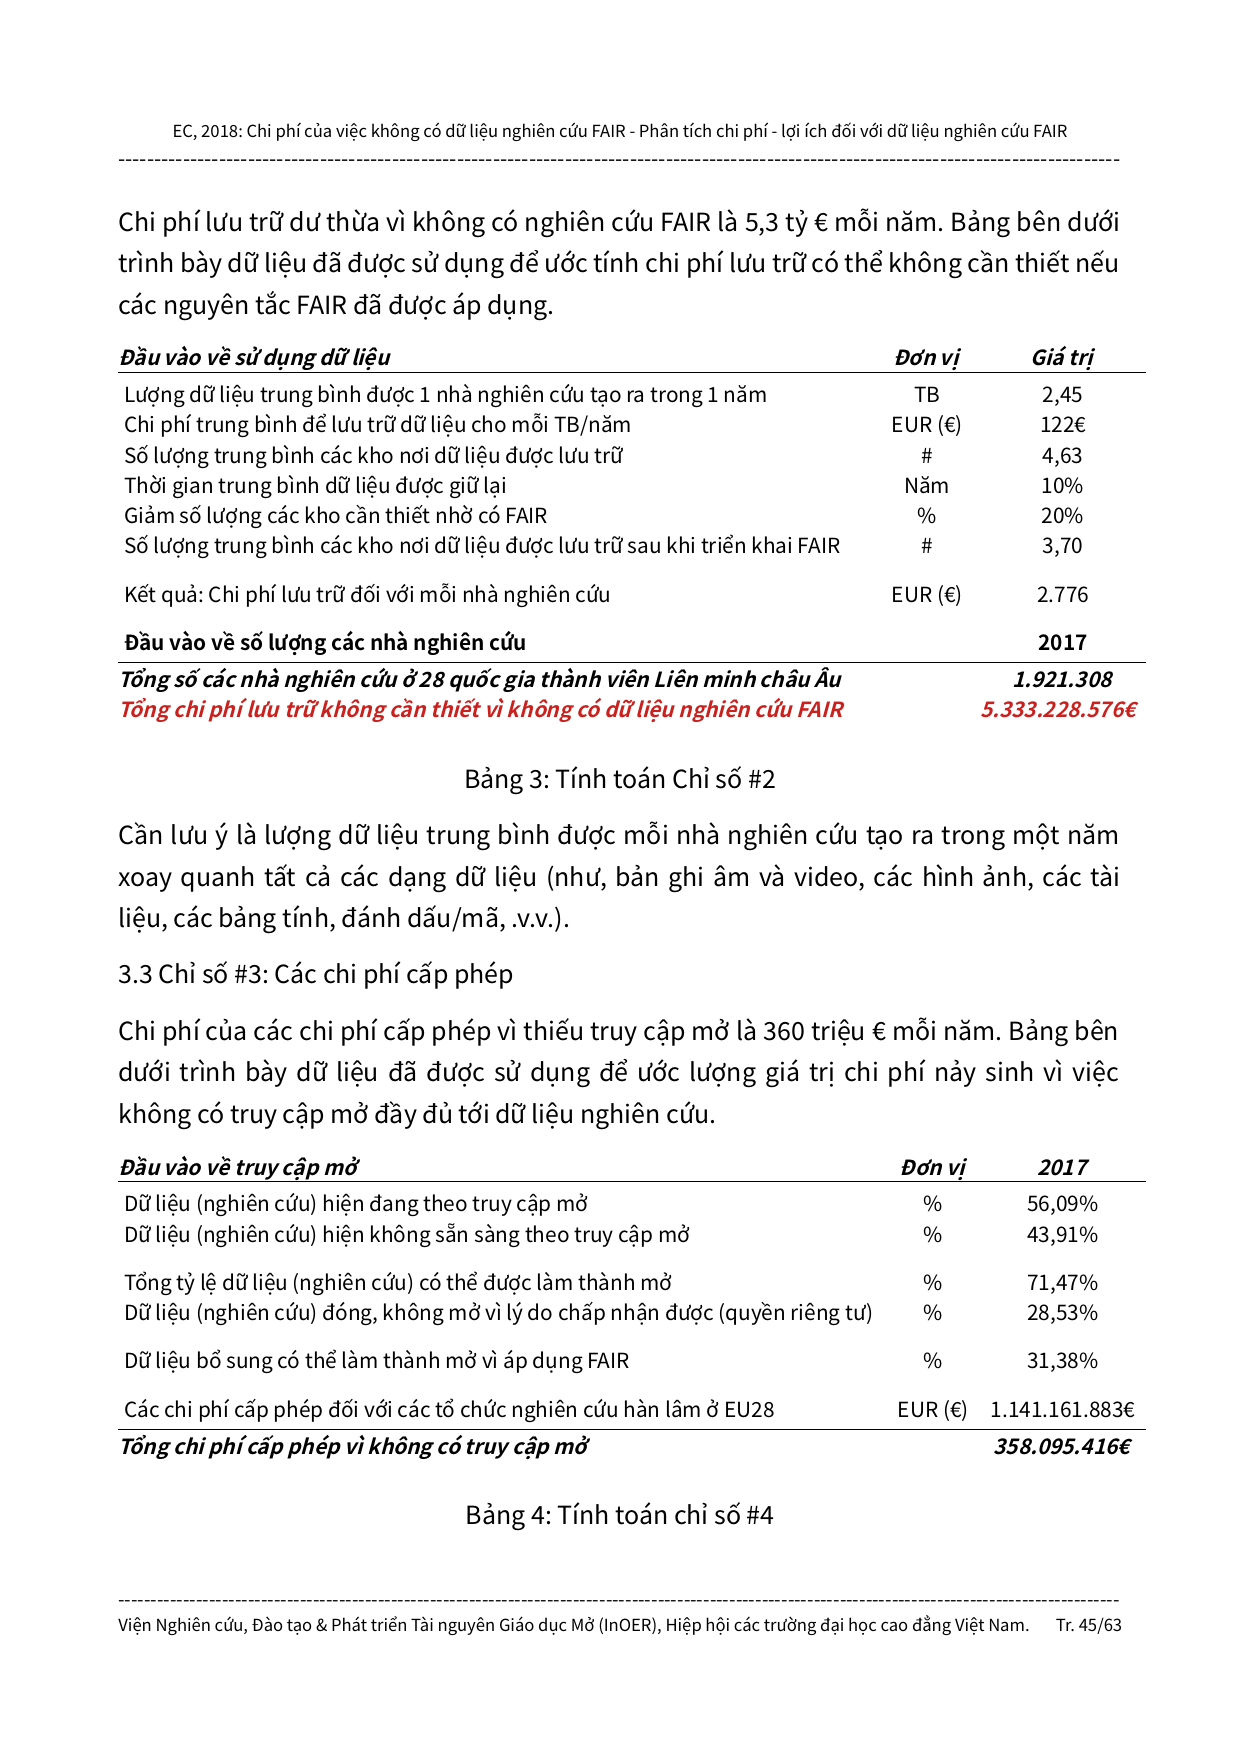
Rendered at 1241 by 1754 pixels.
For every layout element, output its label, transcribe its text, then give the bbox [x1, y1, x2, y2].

text Chi phí lưu trữ dư thừa vì không có nghiên cứu FAIR là 5,3 tỷ € mỗi năm. Bảng bên dưới trình bày dữ liệu đã được sử dụng để ước tính chi phí lưu trữ có thể không cần thiết nếu các nguyên tắc FAIR đã được áp dụng. [118, 202, 1122, 322]
table_cell 2,45 122€ 4,63 10% 20% 3,70 2.776 2017 [980, 373, 1146, 662]
table_header Giá trị [980, 342, 1146, 372]
table_cell 5.333.228.576€ [980, 694, 1146, 724]
text Bảng 4: Tính toán chỉ số #4 [118, 1496, 1122, 1532]
table_header Đơn vị [886, 1151, 980, 1181]
table_cell [874, 694, 980, 724]
table_header 2017 [980, 1151, 1146, 1181]
table_header Đầu vào về sử dụng dữ liệu [118, 342, 874, 372]
table_cell 1.921.308 [980, 663, 1146, 693]
table_cell Lượng dữ liệu trung bình được 1 nhà nghiên cứu tạo ra trong 1 năm Chi phí trung bình để lưu trữ dữ liệu cho mỗi TB/năm Số lượng trung bình các kho nơi dữ liệu được lưu trữ Thời gian trung bình dữ liệu được giữ lại Giảm số lượng các kho cần thiết nhờ có FAIR Số lượng trung bình các kho nơi dữ liệu được lưu trữ sau khi triển khai FAIR Kết quả: Chi phí lưu trữ đối với mỗi nhà nghiên cứu Đầu vào về số lượng các nhà nghiên cứu [118, 373, 874, 662]
table_cell TB EUR (€) # Năm % # EUR (€) [874, 373, 980, 662]
table_cell Tổng chi phí lưu trữ không cần thiết vì không có dữ liệu nghiên cứu FAIR [118, 694, 874, 724]
table_cell 358.095.416€ [980, 1430, 1146, 1460]
text Chi phí của các chi phí cấp phép vì thiếu truy cập mở là 360 triệu € mỗi năm. Bảng bên dưới trình bày dữ liệu đã được sử dụng để ước lượng giá trị chi phí nảy sinh vì việc không có truy cập mở đầy đủ tới dữ liệu nghiên cứu. [118, 1011, 1122, 1131]
table_cell [874, 663, 980, 693]
table_cell 56,09% 43,91% 71,47% 28,53% 31,38% 1.141.161.883€ [980, 1182, 1146, 1429]
table_header Đầu vào về truy cập mở [118, 1151, 886, 1181]
table_cell Tổng số các nhà nghiên cứu ở 28 quốc gia thành viên Liên minh châu Âu [118, 663, 874, 693]
text 3.3 Chỉ số #3: Các chi phí cấp phép [118, 955, 1122, 991]
text Bảng 3: Tính toán Chỉ số #2 [118, 759, 1122, 795]
text Cần lưu ý là lượng dữ liệu trung bình được mỗi nhà nghiên cứu tạo ra trong một năm xoay quanh tất cả các dạng dữ liệu (như, bản ghi âm và video, các hình ảnh, các tài liệu, các bảng tính, đánh dấu/mã, .v.v.). [118, 815, 1122, 935]
table_cell Tổng chi phí cấp phép vì không có truy cập mở [118, 1430, 886, 1460]
table_cell % % % % % EUR (€) [886, 1182, 980, 1429]
table_cell Dữ liệu (nghiên cứu) hiện đang theo truy cập mở Dữ liệu (nghiên cứu) hiện không sẵn sàng theo truy cập mở Tổng tỷ lệ dữ liệu (nghiên cứu) có thể được làm thành mở Dữ liệu (nghiên cứu) đóng, không mở vì lý do chấp nhận được (quyền riêng tư) Dữ liệu bổ sung có thể làm thành mở vì áp dụng FAIR Các chi phí cấp phép đối với các tổ chức nghiên cứu hàn lâm ở EU28 [118, 1182, 886, 1429]
table_cell [886, 1430, 980, 1460]
table_header Đơn vị [874, 342, 980, 372]
